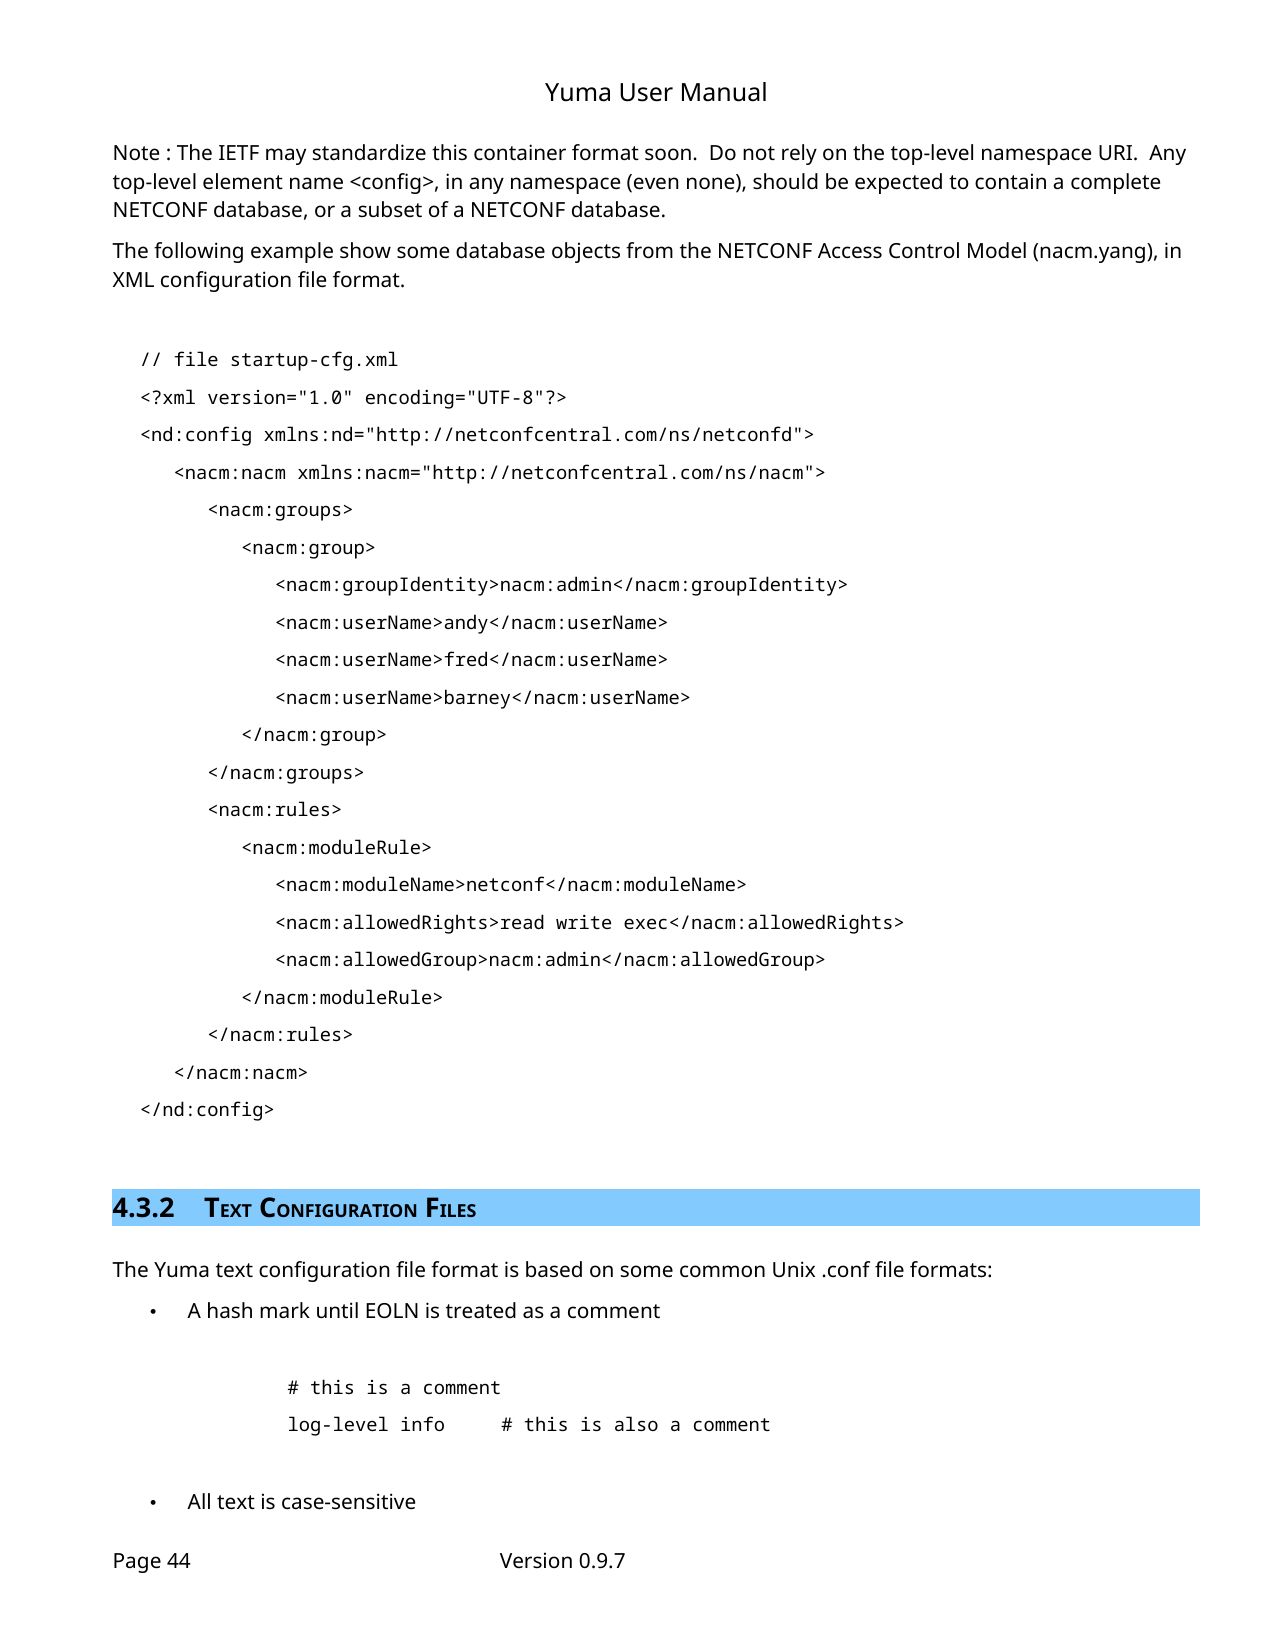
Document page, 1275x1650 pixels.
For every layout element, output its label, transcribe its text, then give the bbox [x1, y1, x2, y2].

list A hash mark until EOLN is treated as a comment [150, 1296, 1200, 1324]
text </nacm:nacm> [139, 1059, 1200, 1085]
text </nacm:groups> [139, 759, 1200, 785]
list All text is case-sensitive [150, 1487, 1200, 1515]
text <nacm:userName>barney</nacm:userName> [139, 684, 1200, 710]
text Note : The IETF may standardize this container format soon. Do not rely on the top-level namespace URI. Any top-level element name <config>, in any namespace (even none), should be expected to contain a complete NETCONF database, or a subset of a NETCONF database. [112, 138, 1200, 224]
text The Yuma text configuration file format is based on some common Unix .conf file formats: [112, 1255, 1200, 1283]
text <nacm:allowedGroup>nacm:admin</nacm:allowedGroup> [139, 947, 1200, 972]
text <nd:config xmlns:nd="http://netconfcentral.com/ns/netconfd"> [139, 422, 1200, 447]
text <nacm:moduleRule> [139, 834, 1200, 860]
text <nacm:group> [139, 534, 1200, 560]
text </nd:config> [139, 1097, 1200, 1122]
text <nacm:groups> [139, 497, 1200, 522]
text </nacm:group> [139, 722, 1200, 747]
text <nacm:moduleName>netconf</nacm:moduleName> [139, 872, 1200, 897]
text </nacm:moduleRule> [139, 984, 1200, 1010]
text <?xml version="1.0" encoding="UTF-8"?> [139, 384, 1200, 410]
text The following example show some database objects from the NETCONF Access Control Model (nacm.yang), in XML configuration file format. [112, 236, 1200, 293]
text log-level info # this is also a comment [139, 1412, 1200, 1437]
text <nacm:userName>andy</nacm:userName> [139, 609, 1200, 635]
subtitle Text Configuration Files [112, 1189, 1200, 1226]
text <nacm:groupIdentity>nacm:admin</nacm:groupIdentity> [139, 572, 1200, 597]
text // file startup-cfg.xml [139, 347, 1200, 372]
text <nacm:userName>fred</nacm:userName> [139, 647, 1200, 672]
text <nacm:allowedRights>read write exec</nacm:allowedRights> [139, 909, 1200, 935]
text </nacm:rules> [139, 1022, 1200, 1047]
text # this is a comment [139, 1374, 1200, 1400]
text <nacm:rules> [139, 797, 1200, 822]
text <nacm:nacm xmlns:nacm="http://netconfcentral.com/ns/nacm"> [139, 459, 1200, 485]
